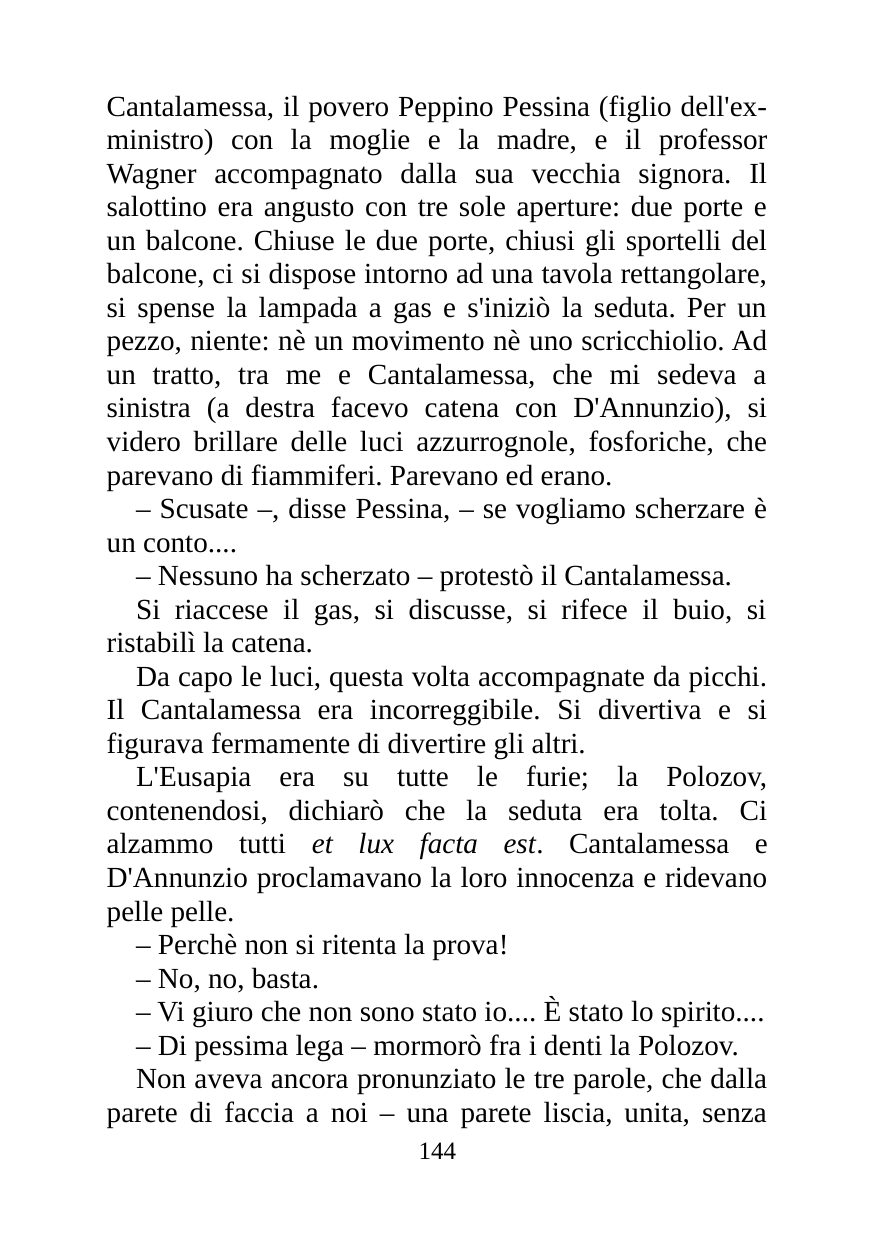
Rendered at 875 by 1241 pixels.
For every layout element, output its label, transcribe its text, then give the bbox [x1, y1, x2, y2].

text Da capo le luci, questa volta accompagnate da picchi. Il Cantalamessa era incorreggibile. Si divertiva e si figurava fermamente di divertire gli altri. [106, 659, 768, 759]
text – Nessuno ha scherzato – protestò il Cantalamessa. [106, 558, 768, 592]
text – Di pessima lega – mormorò fra i denti la Polozov. [106, 1028, 768, 1061]
text – Vi giuro che non sono stato io.... È stato lo spirito.... [106, 994, 768, 1028]
text Si riaccese il gas, si discusse, si rifece il buio, si ristabilì la catena. [106, 592, 768, 659]
text L'Eusapia era su tutte le furie; la Polozov, contenendosi, dichiarò che la seduta era tolta. Ci alzammo tutti et lux facta est. Cantalamessa e D'Annunzio proclamavano la loro innocenza e ridevano pelle pelle. [106, 759, 768, 927]
text – Perchè non si ritenta la prova! [106, 927, 768, 961]
text – No, no, basta. [106, 961, 768, 994]
text Non aveva ancora pronunziato le tre parole, che dalla parete di faccia a noi – una parete liscia, unita, senza [106, 1061, 768, 1128]
text – Scusate –, disse Pessina, – se vogliamo scherzare è un conto.... [106, 491, 768, 558]
text Cantalamessa, il povero Peppino Pessina (figlio dell'ex-ministro) con la moglie e la madre, e il professor Wagner accompagnato dalla sua vecchia signora. Il salottino era angusto con tre sole aperture: due porte e un balcone. Chiuse le due porte, chiusi gli sportelli del balcone, ci si dispose intorno ad una tavola rettangolare, si spense la lampada a gas e s'iniziò la seduta. Per un pezzo, niente: nè un movimento nè uno scricchiolio. Ad un tratto, tra me e Cantalamessa, che mi sedeva a sinistra (a destra facevo catena con D'Annunzio), si videro brillare delle luci azzurrognole, fosforiche, che parevano di fiammiferi. Parevano ed erano. [106, 89, 768, 491]
